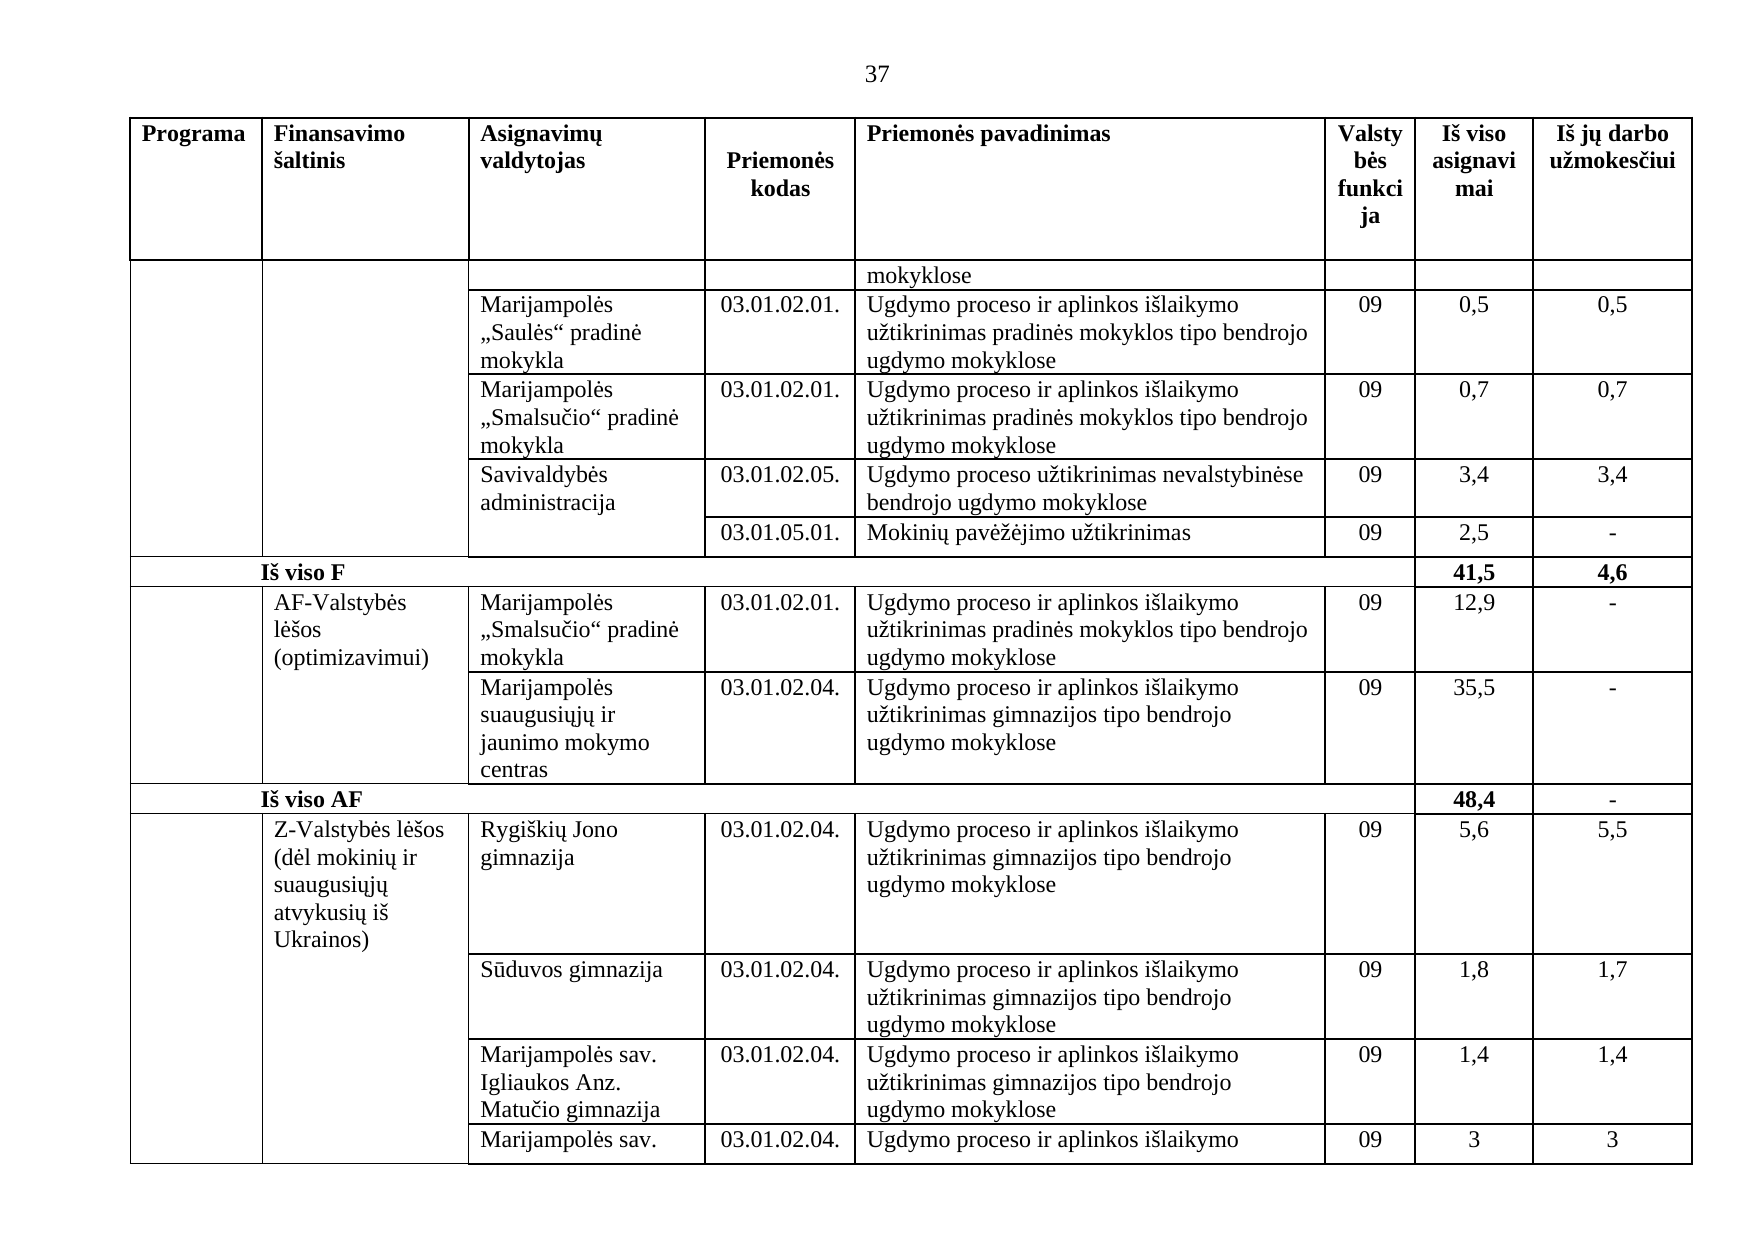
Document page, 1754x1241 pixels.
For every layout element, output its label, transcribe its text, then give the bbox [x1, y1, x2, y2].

table_cell 3,4 [1416, 460, 1532, 516]
table_cell 03.01.02.05. [706, 460, 854, 516]
table_cell 48,4 [1416, 785, 1532, 813]
table_cell [131, 261, 262, 556]
table_cell [131, 587, 262, 783]
table_cell - [1534, 673, 1691, 783]
table_cell Rygiškių Jono gimnazija [469, 814, 704, 953]
table_cell 09 [1326, 673, 1414, 783]
table_cell Ugdymo proceso ir aplinkos išlaikymo užtikrinimas gimnazijos tipo bendrojo ugdymo mokyklose [856, 814, 1324, 953]
table_cell 03.01.02.04. [706, 814, 854, 953]
table_cell 03.01.02.01. [706, 375, 854, 458]
table_header Priemonės pavadinimas [856, 119, 1324, 229]
table_cell [1326, 261, 1414, 288]
table_cell Ugdymo proceso ir aplinkos išlaikymo užtikrinimas gimnazijos tipo bendrojo ugdymo mokyklose [856, 955, 1324, 1038]
table_cell Ugdymo proceso ir aplinkos išlaikymo užtikrinimas pradinės mokyklos tipo bendrojo ugdymo mokyklose [856, 291, 1324, 373]
table_cell Marijampolės „Saulės“ pradinė mokykla [469, 291, 704, 373]
table_cell - [1534, 261, 1691, 288]
table_cell 3 [1416, 1125, 1532, 1163]
table_header Asignavimų valdytojas [470, 119, 704, 229]
table_cell 03.01.02.04. [706, 955, 854, 1038]
table_cell Ugdymo proceso ir aplinkos išlaikymo užtikrinimas gimnazijos tipo bendrojo ugdymo mokyklose [856, 1040, 1324, 1123]
table_cell [469, 261, 704, 288]
table_cell - [1534, 588, 1691, 671]
table_cell [263, 261, 468, 556]
table_cell - [1534, 785, 1691, 813]
table_header Finansavimo šaltinis [263, 119, 468, 229]
table_cell 0,7 [1534, 375, 1691, 458]
table_cell 09 [1326, 375, 1414, 458]
table_cell 41,5 [1416, 558, 1532, 586]
table_cell Marijampolės sav. [469, 1125, 704, 1163]
table_cell 3 [1534, 1125, 1691, 1163]
table_cell Ugdymo proceso ir aplinkos išlaikymo užtikrinimas gimnazijos tipo bendrojo ugdymo mokyklose [856, 673, 1324, 783]
table_cell 1,4 [1416, 1040, 1532, 1123]
table_cell Marijampolės „Smalsučio“ pradinė mokykla [469, 375, 704, 458]
table_cell [263, 953, 468, 1163]
table_cell [856, 229, 1324, 259]
table_cell 0,5 [1416, 291, 1532, 373]
table_cell 09 [1326, 1125, 1414, 1163]
table_cell 09 [1326, 291, 1414, 373]
table_header Valstybės funkcija [1326, 119, 1414, 229]
table_cell [470, 229, 704, 259]
table_header Priemonės kodas [706, 119, 854, 229]
table_cell [706, 261, 854, 288]
table_cell [1326, 229, 1414, 259]
table_header Iš jų darbo užmokesčiui [1534, 119, 1691, 259]
table_cell Ugdymo proceso ir aplinkos išlaikymo [856, 1125, 1324, 1163]
table_cell 1,4 [1534, 1040, 1691, 1123]
table_cell Sūduvos gimnazija [469, 955, 704, 1038]
table_cell 03.01.05.01. [706, 518, 854, 556]
table_cell Ugdymo proceso ir aplinkos išlaikymo užtikrinimas pradinės mokyklos tipo bendrojo ugdymo mokyklose [856, 587, 1324, 671]
table_header Programa [131, 119, 261, 229]
table_cell 12,9 [1416, 588, 1532, 671]
table_cell 03.01.02.01. [706, 291, 854, 373]
table_header Iš viso asignavimai [1416, 119, 1532, 259]
table_cell [131, 953, 262, 1163]
table_cell 09 [1326, 1040, 1414, 1123]
table_cell 09 [1326, 460, 1414, 516]
table_cell 03.01.02.04. [706, 673, 854, 783]
table_cell 09 [1326, 814, 1414, 953]
table_cell [1416, 261, 1532, 288]
table_cell 1,8 [1416, 955, 1532, 1038]
table_cell [131, 229, 261, 259]
table_cell 09 [1326, 587, 1414, 671]
table_cell 5,6 [1416, 815, 1532, 953]
table_cell Z-Valstybės lėšos (dėl mokinių ir suaugusiųjų atvykusių iš Ukrainos) [263, 814, 468, 953]
table_cell 03.01.02.04. [706, 1040, 854, 1123]
table_cell 5,5 [1534, 815, 1691, 953]
table_cell 09 [1326, 518, 1414, 556]
table_cell 03.01.02.04. [706, 1125, 854, 1163]
table_cell 0,7 [1416, 375, 1532, 458]
table_cell AF-Valstybės lėšos (optimizavimui) [263, 587, 468, 783]
table_cell Ugdymo proceso užtikrinimas nevalstybinėse bendrojo ugdymo mokyklose [856, 460, 1324, 516]
table_cell 4,6 [1534, 558, 1691, 586]
table_cell 0,5 [1534, 291, 1691, 373]
table_cell Savivaldybės administracija [469, 460, 704, 556]
table_cell - [1534, 518, 1691, 556]
table_cell 3,4 [1534, 460, 1691, 516]
table_cell [131, 814, 262, 953]
table_cell 09 [1326, 955, 1414, 1038]
table_cell [706, 229, 854, 259]
table_cell 1,7 [1534, 955, 1691, 1038]
table_cell mokyklose [856, 261, 1324, 288]
table_cell Iš viso AF [131, 784, 1414, 813]
table_cell [263, 229, 468, 259]
table_cell Marijampolės sav. Igliaukos Anz. Matučio gimnazija [469, 1040, 704, 1123]
table_cell Mokinių pavėžėjimo užtikrinimas [856, 518, 1324, 556]
table_cell Marijampolės suaugusiųjų ir jaunimo mokymo centras [469, 673, 704, 783]
table_cell Marijampolės „Smalsučio“ pradinė mokykla [469, 587, 704, 671]
table_cell 03.01.02.01. [706, 587, 854, 671]
table_cell 2,5 [1416, 518, 1532, 556]
table_cell Ugdymo proceso ir aplinkos išlaikymo užtikrinimas pradinės mokyklos tipo bendrojo ugdymo mokyklose [856, 375, 1324, 458]
table_cell 35,5 [1416, 673, 1532, 783]
table_cell Iš viso F [131, 557, 1414, 586]
